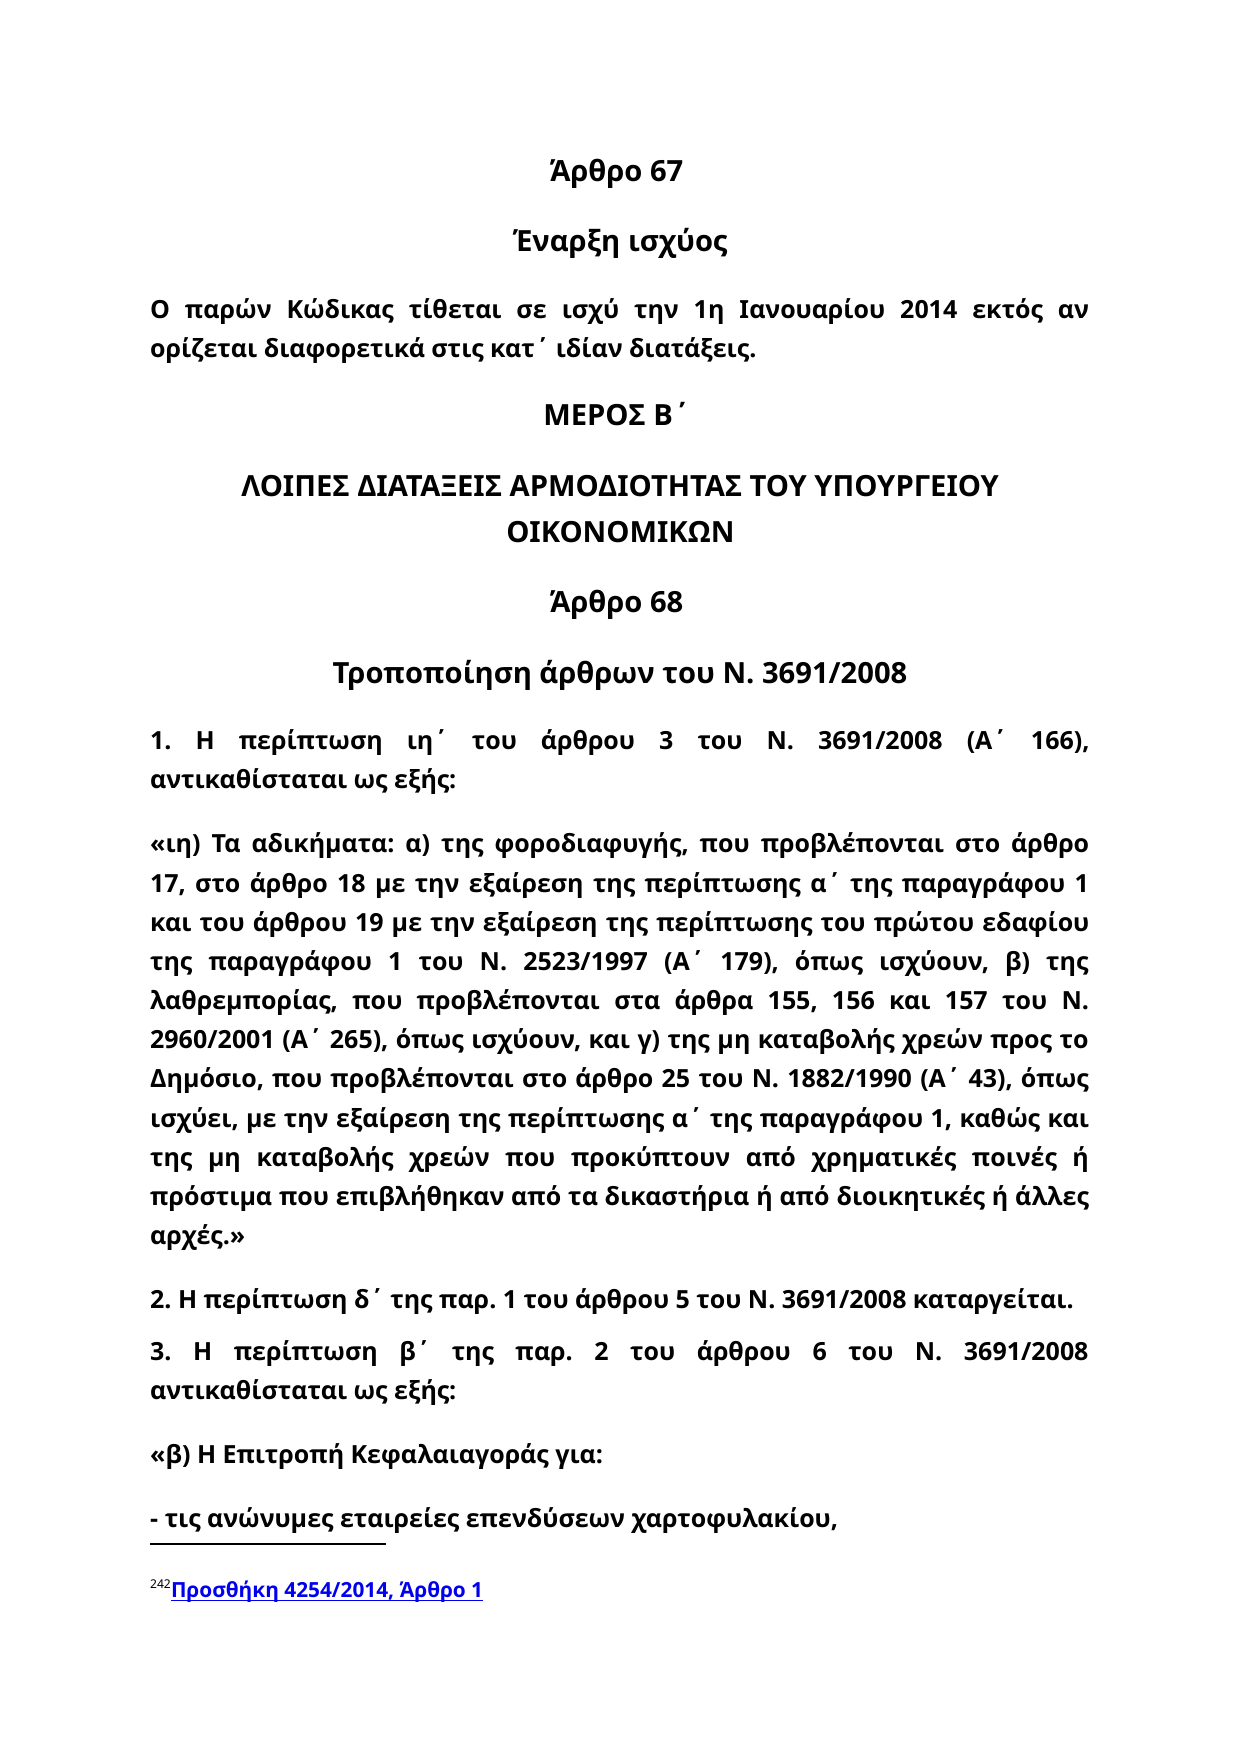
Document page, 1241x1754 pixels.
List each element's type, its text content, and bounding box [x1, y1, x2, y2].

text Προσθήκη 4254/2014, Άρθρο 1 [150, 1576, 1090, 1604]
subtitle ΜΕΡΟΣ Β΄ [150, 394, 1090, 434]
text «β) Η Επιτροπή Κεφαλαιαγοράς για: [150, 1437, 1090, 1471]
text 2. H περίπτωση δ΄ της παρ. 1 του άρθρου 5 του Ν. 3691/2008 καταργείται. [150, 1282, 1090, 1316]
text «ιη) Τα αδικήματα: α) της φοροδιαφυγής, που προβλέπονται στο άρθρο 17, στο άρθρο 18 με την εξαίρεση της περίπτωσης α΄ της παραγράφου 1 και του άρθρου 19 με την εξαίρεση της περίπτωσης του πρώτου εδαφίου της παραγράφου 1 του Ν. 2523/1997 (Α΄ 179), όπως ισχύουν, β) της λαθρεμπορίας, που προβλέπονται στα άρθρα 155, 156 και 157 του Ν. 2960/2001 (Α΄ 265), όπως ισχύουν, και γ) της μη καταβολής χρεών προς το Δημόσιο, που προβλέπονται στο άρθρο 25 του Ν. 1882/1990 (Α΄ 43), όπως ισχύει, με την εξαίρεση της περίπτωσης α΄ της παραγράφου 1, καθώς και της μη καταβολής χρεών που προκύπτουν από χρηματικές ποινές ή πρόστιμα που επιβλήθηκαν από τα δικαστήρια ή από διοικητικές ή άλλες αρχές.» [150, 826, 1090, 1252]
text Ο παρών Κώδικας τίθεται σε ισχύ την 1η Ιανουαρίου 2014 εκτός αν ορίζεται διαφορετικά στις κατ΄ ιδίαν διατάξεις. [150, 291, 1090, 364]
subtitle Άρθρο 68 [150, 581, 1090, 621]
subtitle Άρθρο 67 [150, 150, 1090, 190]
text - τις ανώνυμες εταιρείες επενδύσεων χαρτοφυλακίου, [150, 1501, 1090, 1535]
subtitle Τροποποίηση άρθρων του Ν. 3691/2008 [150, 652, 1090, 692]
text 3. H περίπτωση β΄ της παρ. 2 του άρθρου 6 του Ν. 3691/2008 αντικαθίσταται ως εξής: [150, 1333, 1090, 1407]
subtitle Έναρξη ισχύος [150, 221, 1090, 260]
text 1. Η περίπτωση ιη΄ του άρθρου 3 του Ν. 3691/2008 (Α΄ 166), αντικαθίσταται ως εξής: [150, 723, 1090, 796]
subtitle ΛΟΙΠΕΣ ΔΙΑΤΑΞΕΙΣ ΑΡΜΟΔΙΟΤΗΤΑΣ ΤΟΥ ΥΠΟΥΡΓΕΙΟΥ ΟΙΚΟΝΟΜΙΚΩΝ [150, 465, 1090, 551]
